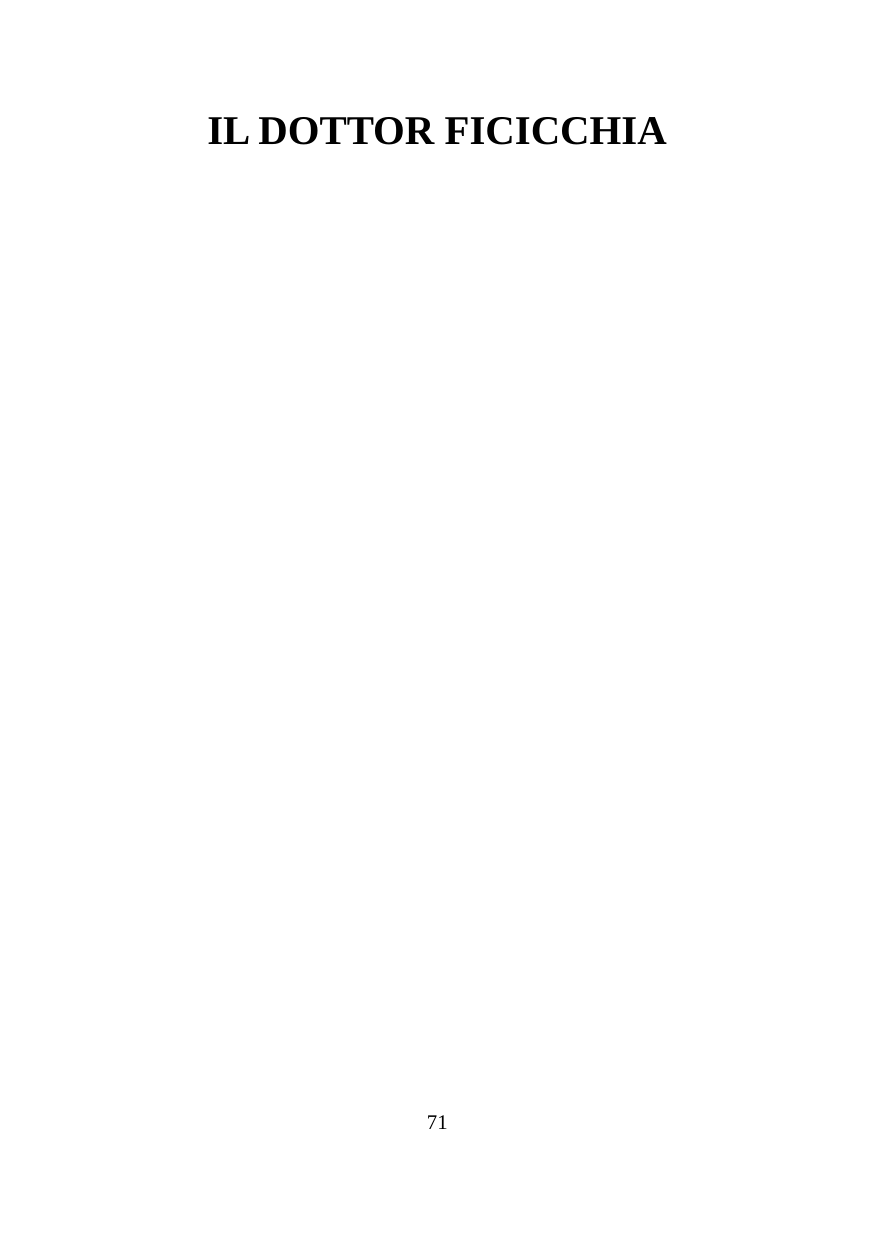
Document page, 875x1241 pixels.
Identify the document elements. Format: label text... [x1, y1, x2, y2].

subtitle IL DOTTOR FICICCHIA [106, 106, 768, 153]
